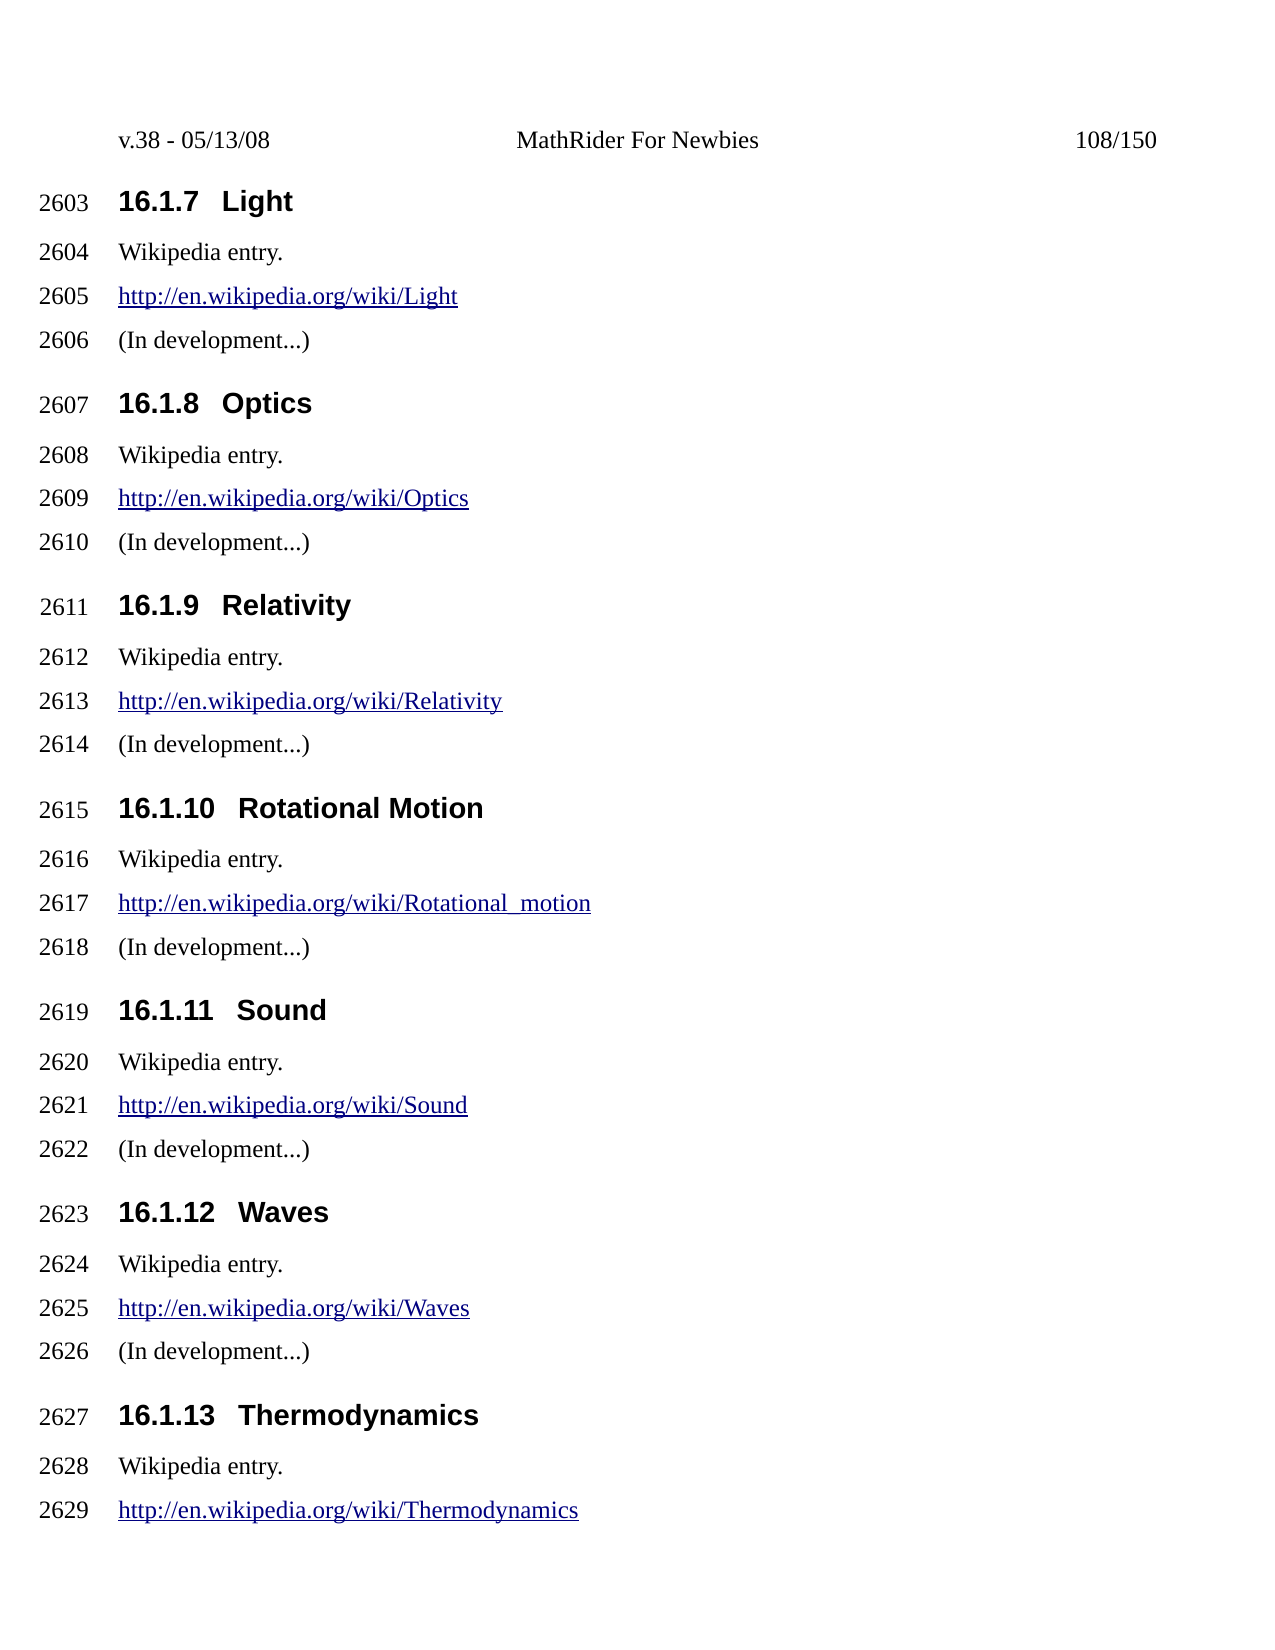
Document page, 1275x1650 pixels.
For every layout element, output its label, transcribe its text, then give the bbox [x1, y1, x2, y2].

text (In development...) [118, 527, 1157, 556]
subtitle Thermodynamics [118, 1398, 1157, 1431]
text (In development...) [118, 325, 1157, 354]
text http://en.wikipedia.org/wiki/Light [118, 281, 1157, 310]
subtitle Rotational Motion [118, 791, 1157, 824]
subtitle Waves [118, 1195, 1157, 1229]
subtitle Optics [118, 386, 1157, 420]
text (In development...) [118, 932, 1157, 961]
text http://en.wikipedia.org/wiki/Rotational_motion [118, 888, 1157, 917]
subtitle Light [118, 184, 1157, 217]
text (In development...) [118, 1336, 1157, 1365]
text Wikipedia entry. [118, 844, 1157, 873]
text http://en.wikipedia.org/wiki/Relativity [118, 686, 1157, 714]
text Wikipedia entry. [118, 237, 1157, 266]
text Wikipedia entry. [118, 1249, 1157, 1278]
text http://en.wikipedia.org/wiki/Waves [118, 1293, 1157, 1321]
text Wikipedia entry. [118, 440, 1157, 468]
text (In development...) [118, 729, 1157, 758]
subtitle Relativity [118, 588, 1157, 622]
text http://en.wikipedia.org/wiki/Thermodynamics [118, 1495, 1157, 1524]
text http://en.wikipedia.org/wiki/Optics [118, 483, 1157, 512]
text Wikipedia entry. [118, 1047, 1157, 1075]
text Wikipedia entry. [118, 642, 1157, 671]
text Wikipedia entry. [118, 1451, 1157, 1480]
text http://en.wikipedia.org/wiki/Sound [118, 1090, 1157, 1119]
text (In development...) [118, 1134, 1157, 1163]
subtitle Sound [118, 993, 1157, 1027]
